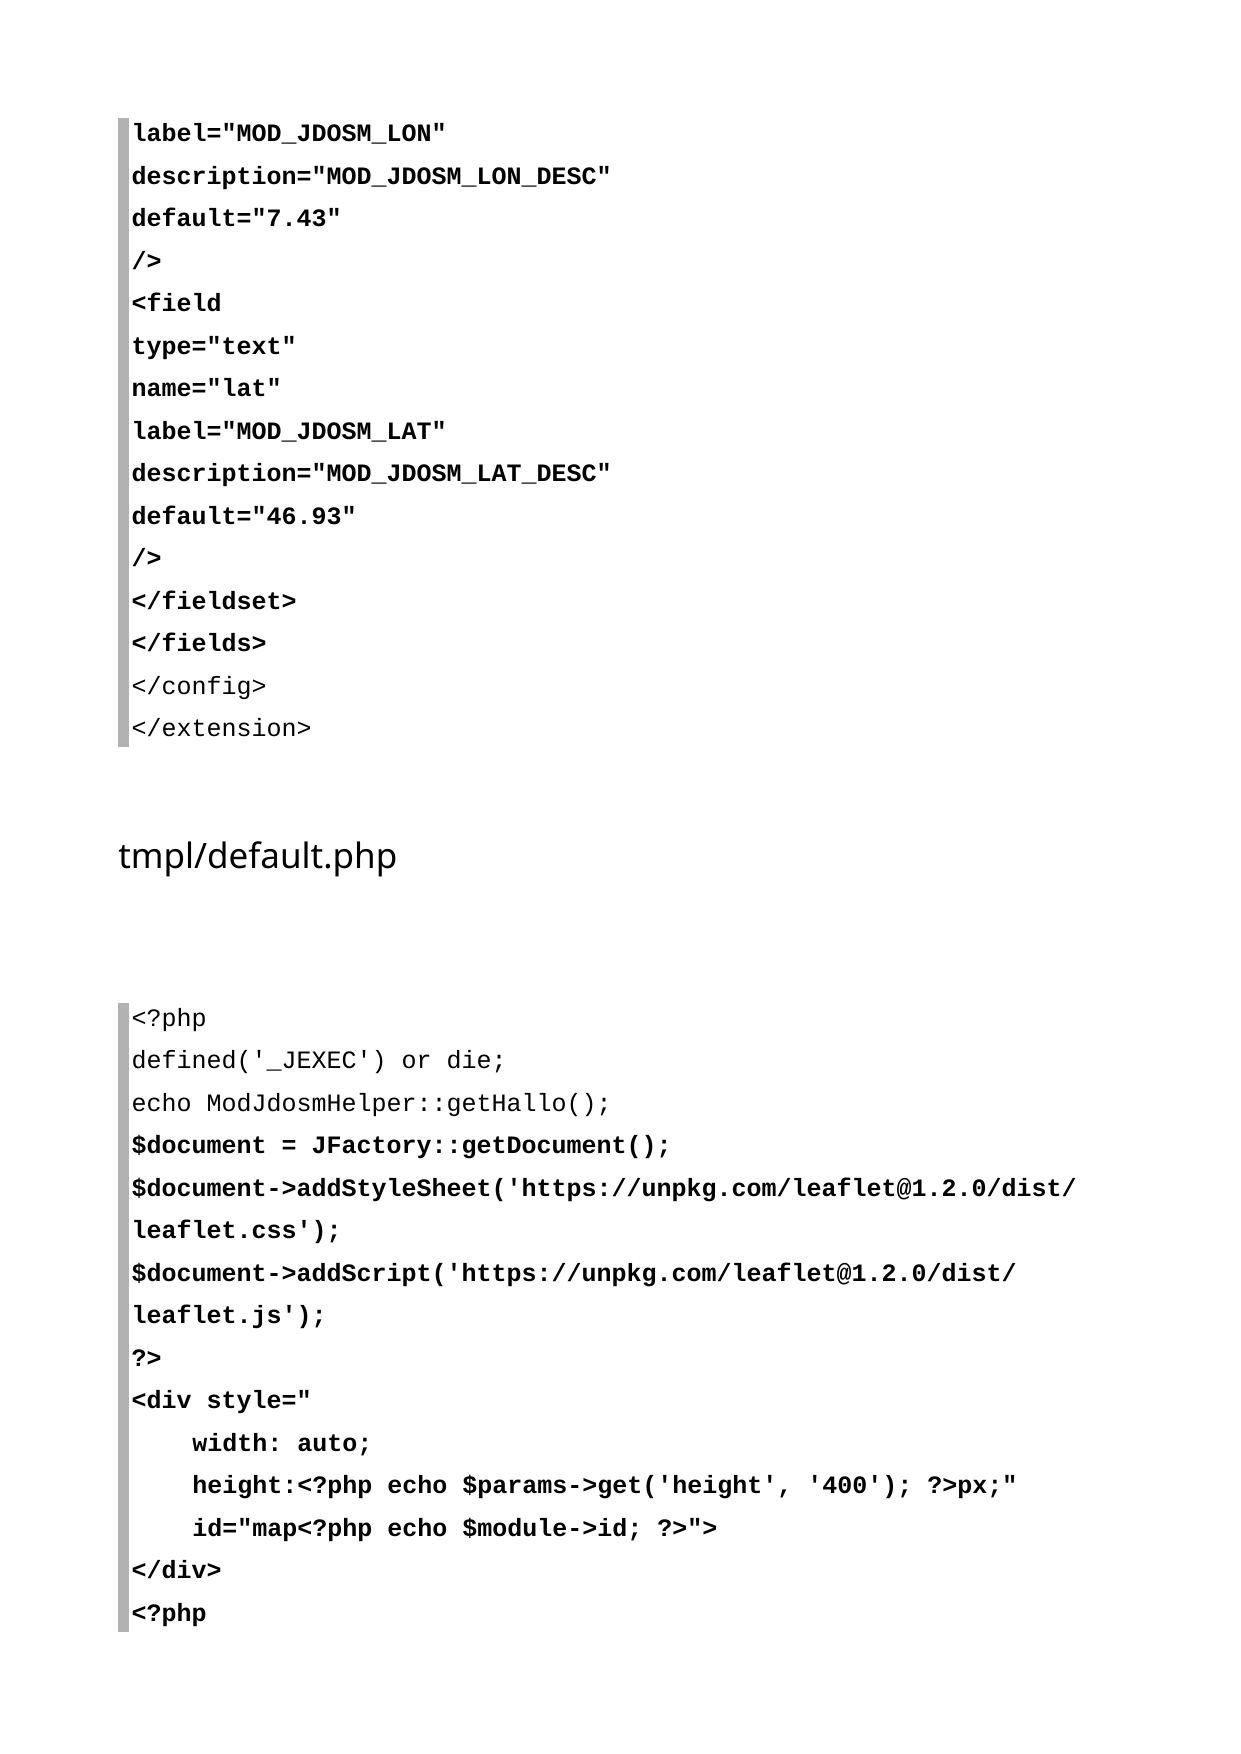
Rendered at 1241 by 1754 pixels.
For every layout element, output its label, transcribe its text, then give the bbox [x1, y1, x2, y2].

text $document->addStyleSheet('https://unpkg.com/leaflet@1.2.0/dist/leaflet.css'); [129, 1172, 1122, 1246]
text description="MOD_JDOSM_LAT_DESC" [129, 458, 1122, 489]
text defined('_JEXEC') or die; [129, 1045, 1122, 1076]
text label="MOD_JDOSM_LAT" [129, 416, 1122, 447]
text id="map<?php echo $module->id; ?>"> [129, 1512, 1122, 1544]
text </config> [129, 671, 1122, 702]
text $document->addScript('https://unpkg.com/leaflet@1.2.0/dist/leaflet.js'); [129, 1257, 1122, 1331]
text </fieldset> [129, 586, 1122, 617]
text <?php [118, 1002, 1122, 1034]
text name="lat" [129, 373, 1122, 404]
text label="MOD_JDOSM_LON" [129, 118, 1122, 149]
text default="46.93" [129, 501, 1122, 532]
text width: auto; [129, 1427, 1122, 1459]
text /> [129, 543, 1122, 574]
text ?> [129, 1342, 1122, 1374]
text </fields> [129, 628, 1122, 659]
text description="MOD_JDOSM_LON_DESC" [129, 161, 1122, 192]
text type="text" [129, 331, 1122, 362]
text echo ModJdosmHelper::getHallo(); [129, 1087, 1122, 1119]
text </div> [129, 1555, 1122, 1586]
text </extension> [129, 713, 1122, 747]
text height:<?php echo $params->get('height', '400'); ?>px;" [129, 1470, 1122, 1501]
text <field [129, 288, 1122, 319]
text <div style=" [129, 1385, 1122, 1416]
text <?php [129, 1597, 1122, 1632]
text default="7.43" [129, 203, 1122, 234]
text $document = JFactory::getDocument(); [129, 1130, 1122, 1161]
subtitle tmpl/default.php [118, 831, 1122, 879]
text /> [129, 246, 1122, 277]
